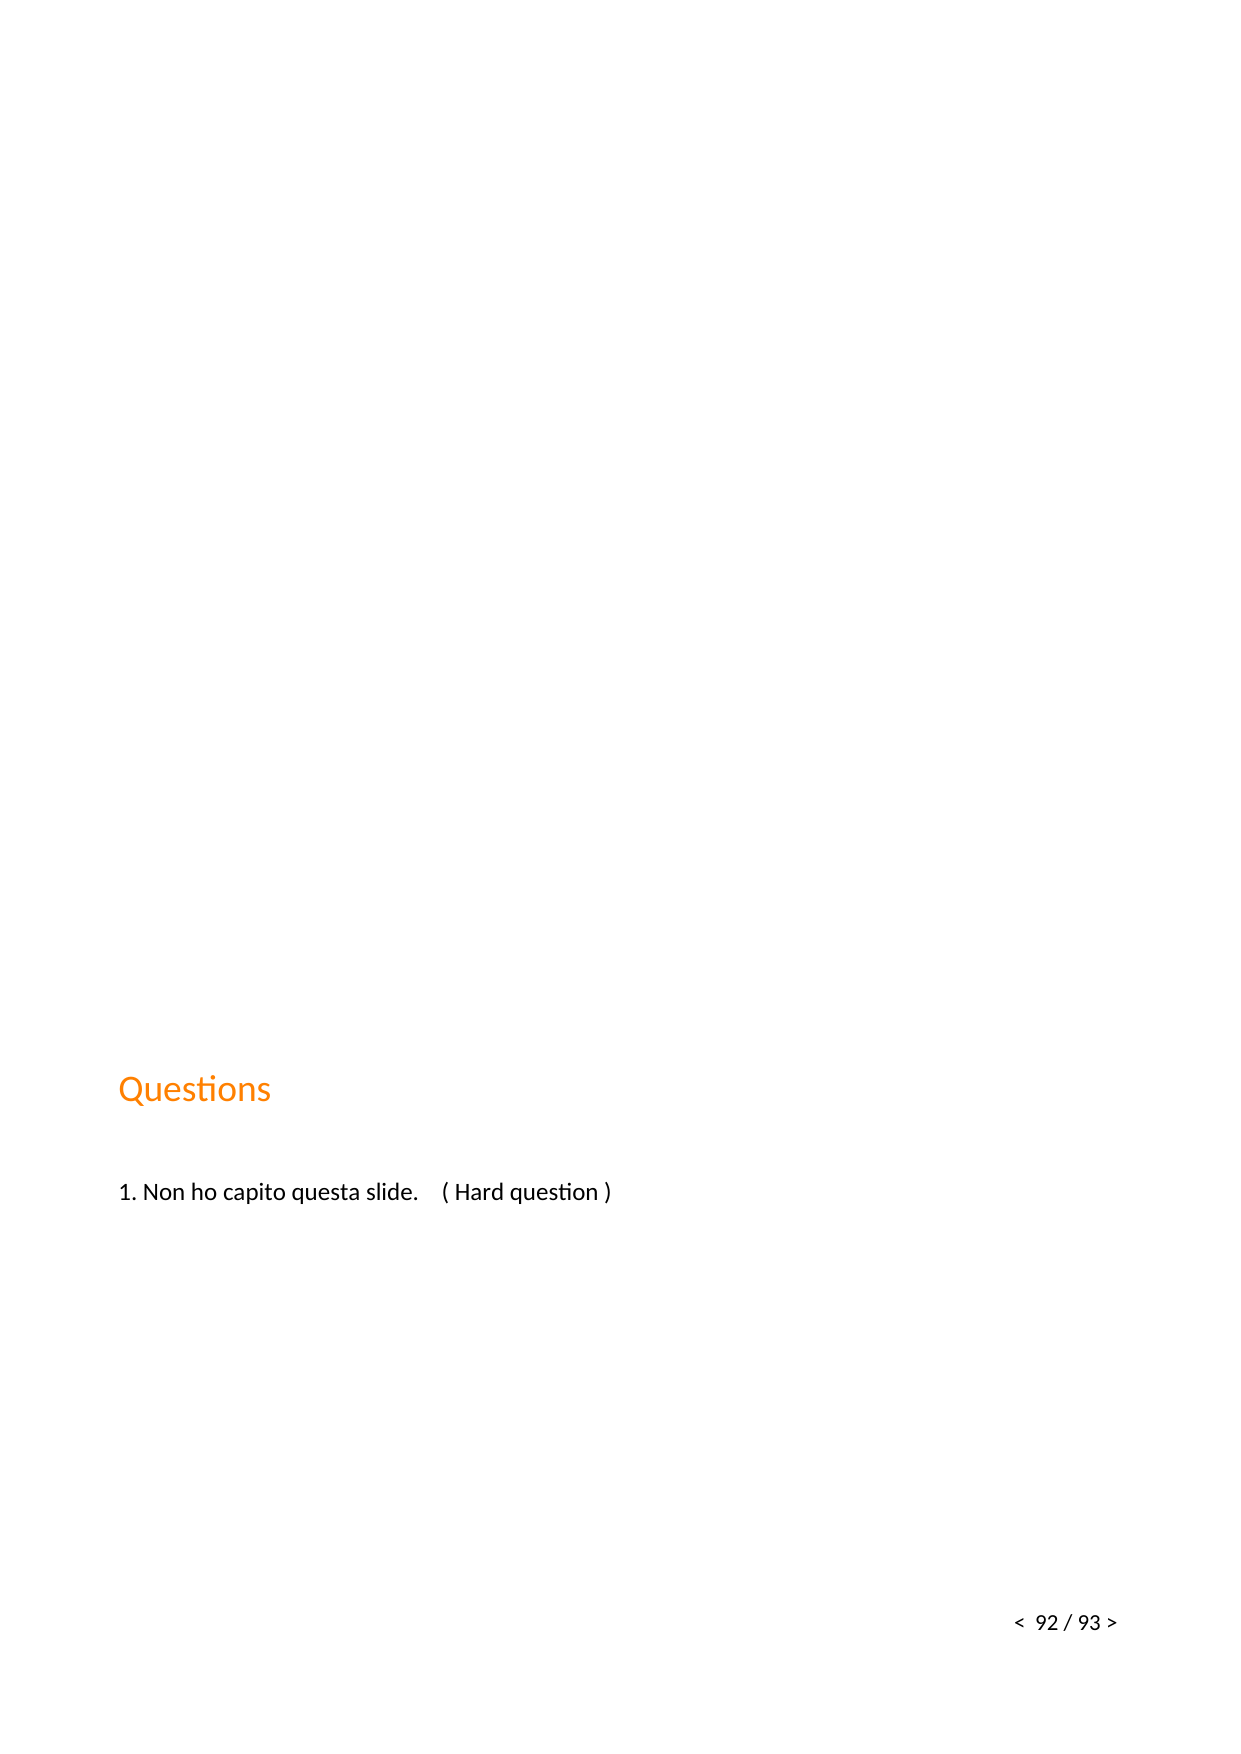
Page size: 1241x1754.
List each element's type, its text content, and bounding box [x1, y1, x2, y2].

subtitle Questions [118, 1065, 1122, 1111]
text 1. Non ho capito questa slide. ( Hard question ) [118, 1176, 1122, 1207]
